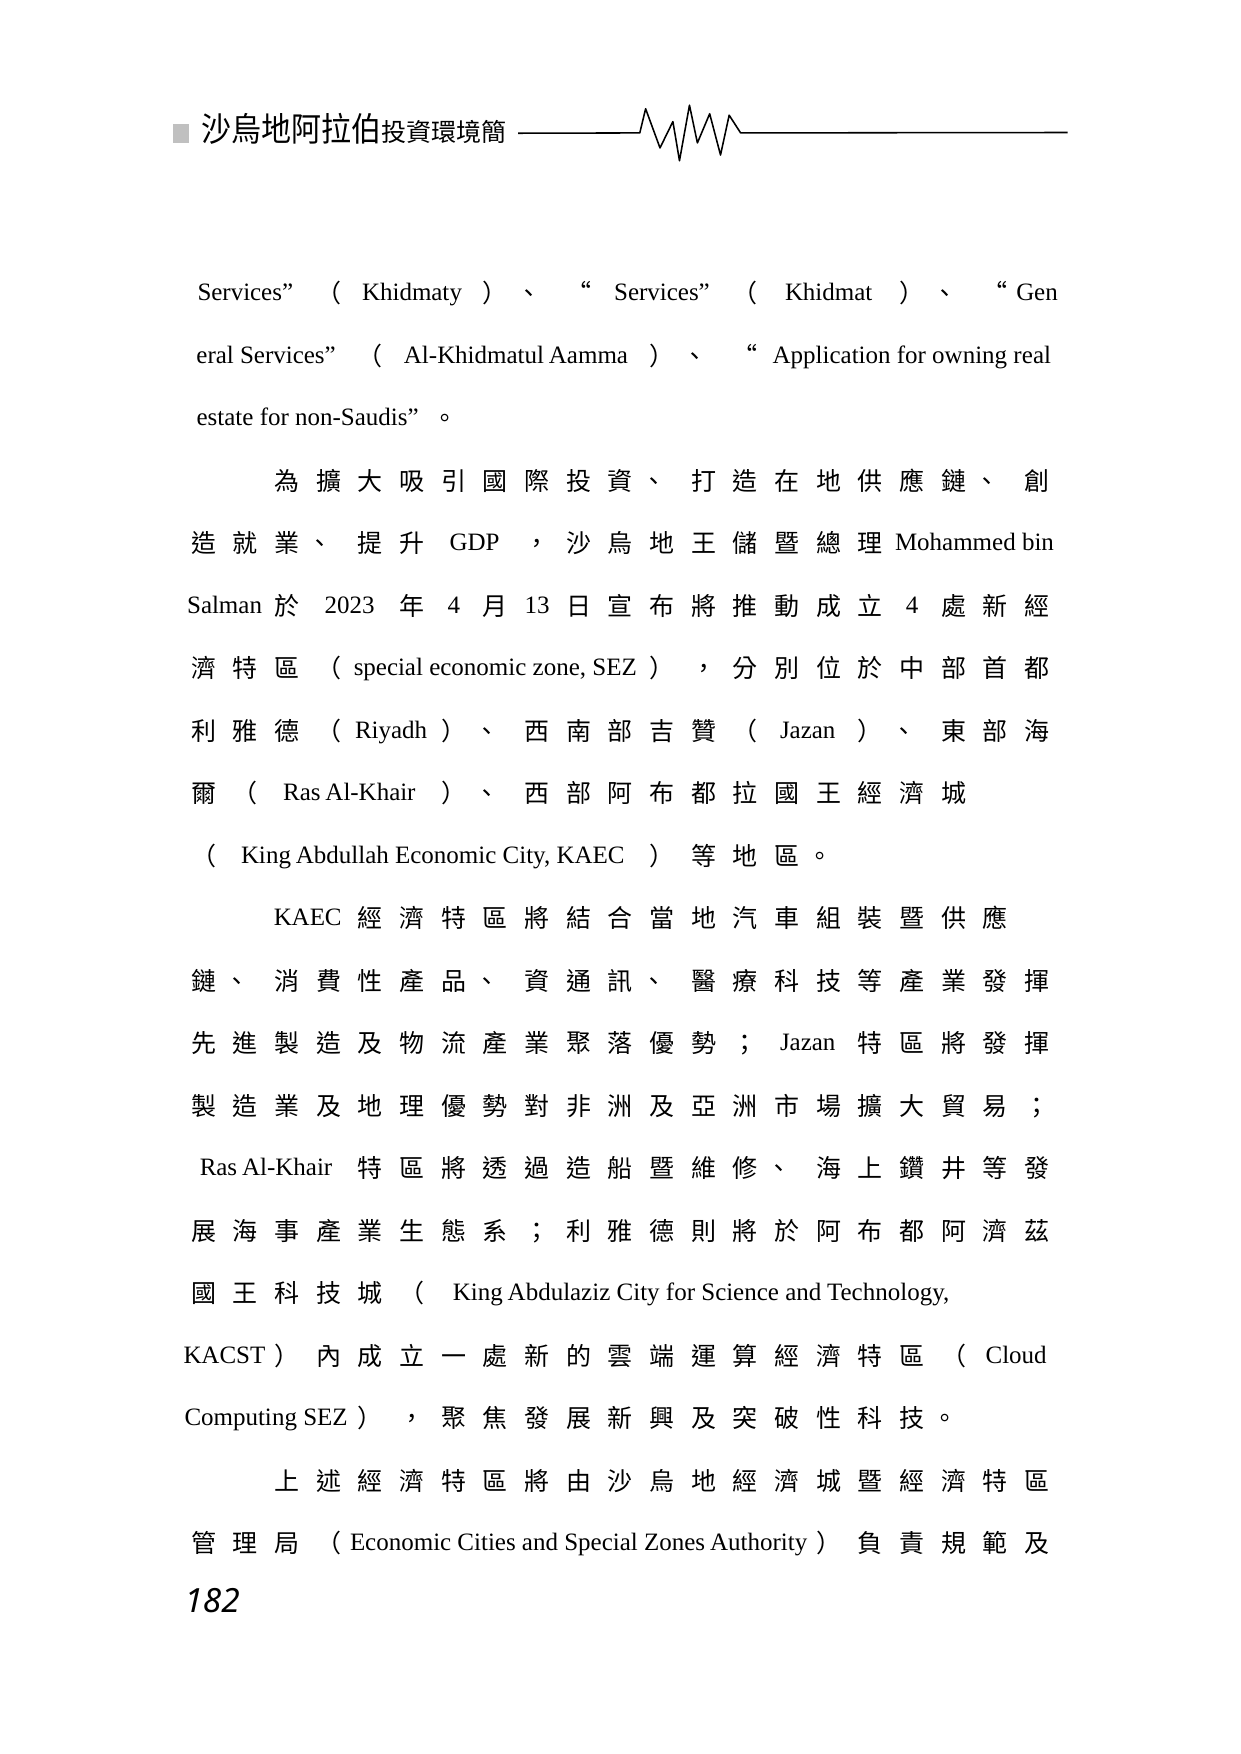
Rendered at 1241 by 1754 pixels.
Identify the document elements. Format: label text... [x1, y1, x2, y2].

text Services”（Khidmaty）、“Services”（Khidmat）、“General Services”（Al-Khidmatul Aamma）、“Application for owning real estate for non-Saudis”。 [183, 250, 1058, 438]
text KAEC經濟特區將結合當地汽車組裝暨供應鏈、消費性產品、資通訊、醫療科技等產業發揮先進製造及物流產業聚落優勢；Jazan特區將發揮製造業及地理優勢對非洲及亞洲市場擴大貿易；Ras Al-Khair特區將透過造船暨維修、海上鑽井等發展海事產業生態系；利雅德則將於阿布都阿濟茲國王科技城（King Abdulaziz City for Science and Technology, KACST）內成立一處新的雲端運算經濟特區（Cloud Computing SEZ），聚焦發展新興及突破性科技。 [183, 875, 1058, 1438]
text 上述經濟特區將由沙烏地經濟城暨經濟特區管理局（Economic Cities and Special Zones Authority）負責規範及 [183, 1438, 1058, 1563]
text 為擴大吸引國際投資、打造在地供應鏈、創造就業、提升GDP，沙烏地王儲暨總理Mohammed bin Salman於2023年4月13日宣布將推動成立4處新經濟特區（special economic zone, SEZ），分別位於中部首都利雅德（Riyadh）、西南部吉贊（Jazan）、東部海爾（Ras Al-Khair）、西部阿布都拉國王經濟城（King Abdullah Economic City, KAEC）等地區。 [183, 438, 1058, 875]
